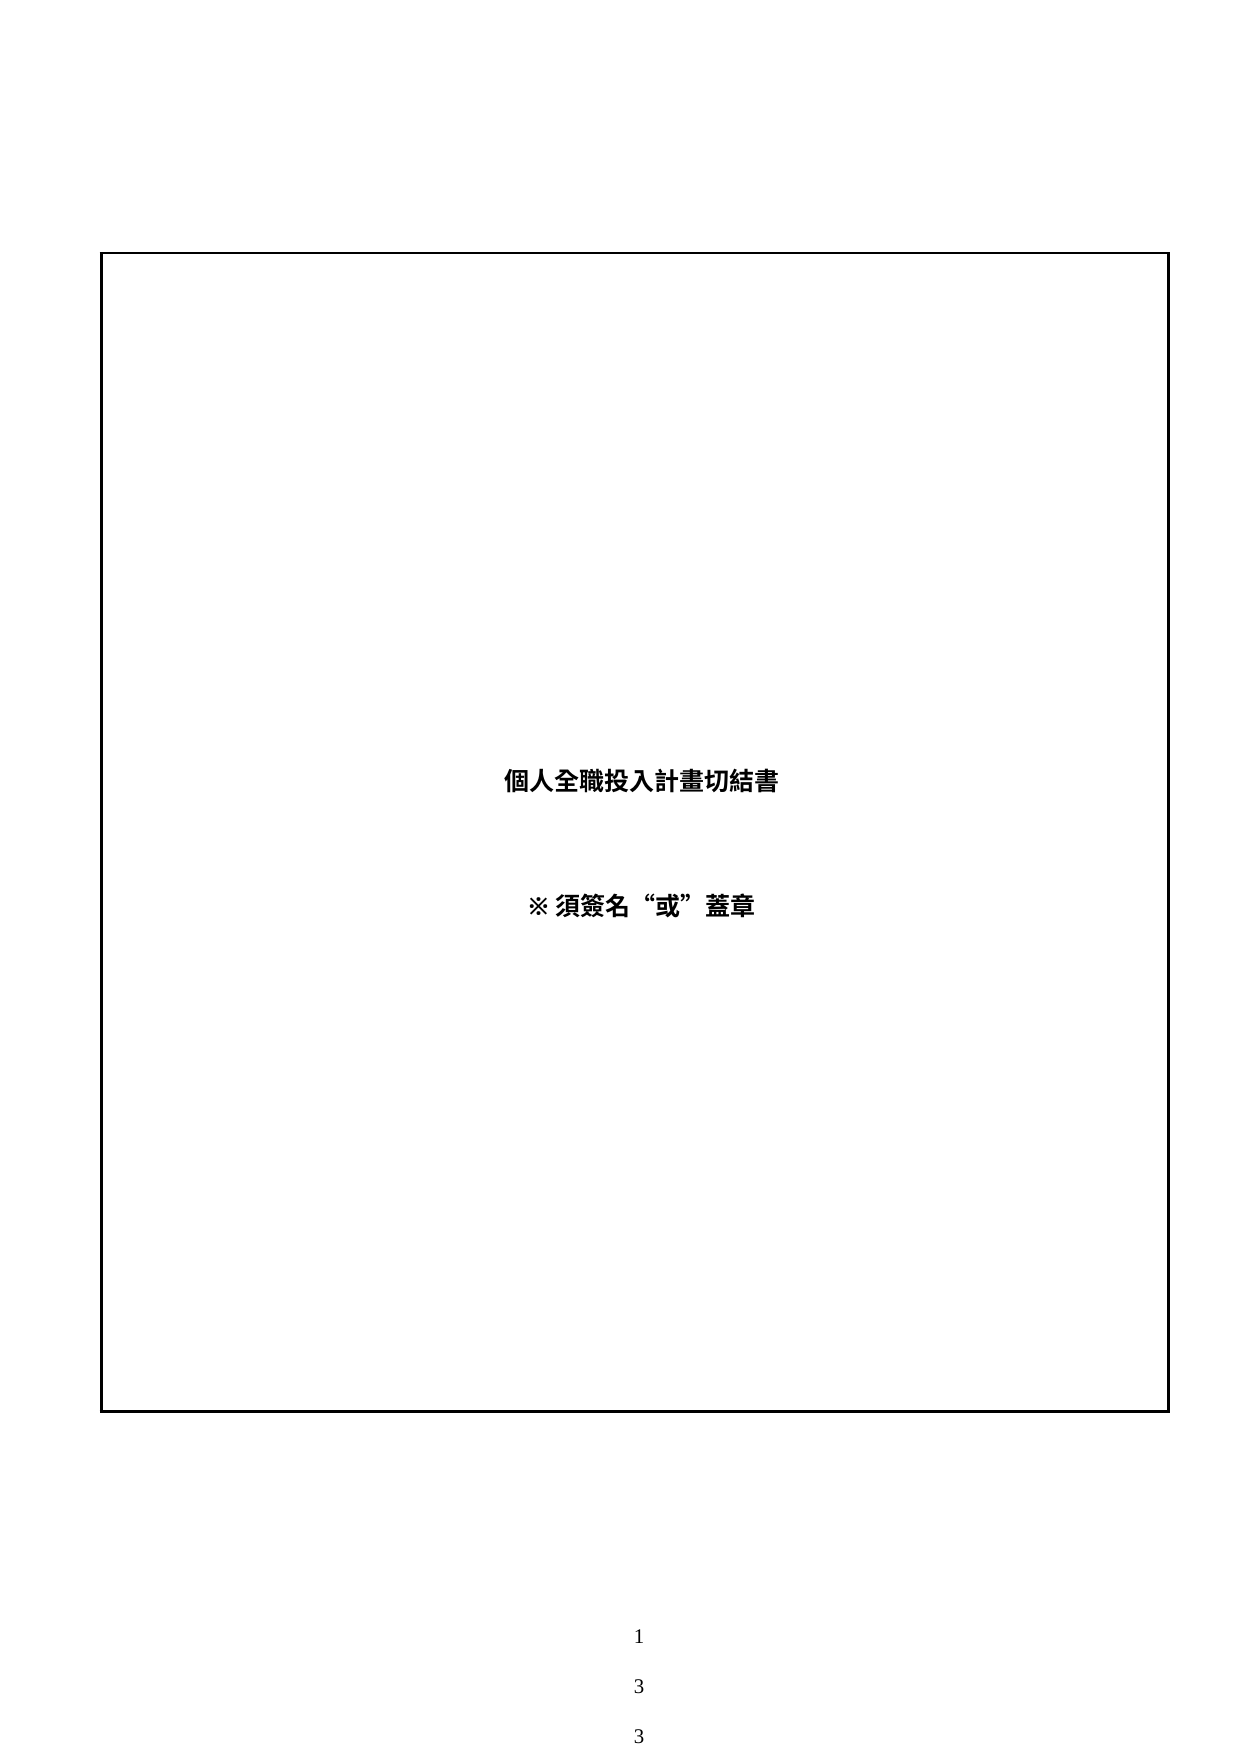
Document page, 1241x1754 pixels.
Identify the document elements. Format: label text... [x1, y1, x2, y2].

table_cell 個人全職投入計畫切結書 ※ 須簽名“或”蓋章 [103, 254, 1167, 1409]
